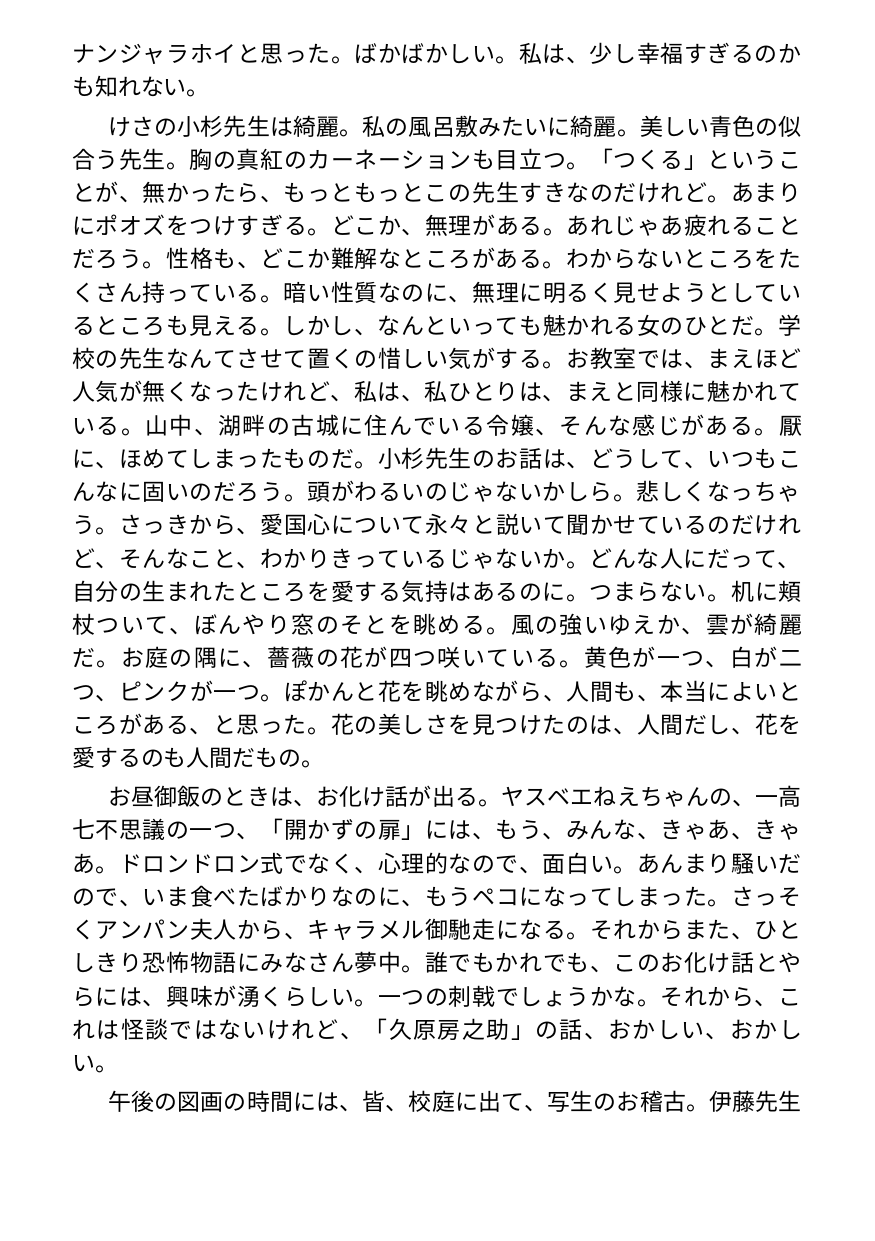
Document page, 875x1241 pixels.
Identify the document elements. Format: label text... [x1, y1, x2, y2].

text 午後の図画の時間には、皆、校庭に出て、写生のお稽古。伊藤先生 [72, 1084, 802, 1117]
text お昼御飯のときは、お化け話が出る。ヤスベエねえちゃんの、一高七不思議の一つ、「開かずの扉」には、もう、みんな、きゃあ、きゃあ。ドロンドロン式でなく、心理的なので、面白い。あんまり騒いだので、いま食べたばかりなのに、もうペコになってしまった。さっそくアンパン夫人から、キャラメル御馳走になる。それからまた、ひとしきり恐怖物語にみなさん夢中。誰でもかれでも、このお化け話とやらには、興味が湧くらしい。一つの刺戟でしょうかな。それから、これは怪談ではないけれど、「久原房之助」の話、おかしい、おかしい。 [72, 779, 802, 1078]
text けさの小杉先生は綺麗。私の風呂敷みたいに綺麗。美しい青色の似合う先生。胸の真紅のカーネーションも目立つ。「つくる」ということが、無かったら、もっともっとこの先生すきなのだけれど。あまりにポオズをつけすぎる。どこか、無理がある。あれじゃあ疲れることだろう。性格も、どこか難解なところがある。わからないところをたくさん持っている。暗い性質なのに、無理に明るく見せようとしているところも見える。しかし、なんといっても魅かれる女のひとだ。学校の先生なんてさせて置くの惜しい気がする。お教室では、まえほど人気が無くなったけれど、私は、私ひとりは、まえと同様に魅かれている。山中、湖畔の古城に住んでいる令嬢、そんな感じがある。厭に、ほめてしまったものだ。小杉先生のお話は、どうして、いつもこんなに固いのだろう。頭がわるいのじゃないかしら。悲しくなっちゃう。さっきから、愛国心について永々と説いて聞かせているのだけれど、そんなこと、わかりきっているじゃないか。どんな人にだって、自分の生まれたところを愛する気持はあるのに。つまらない。机に頬杖ついて、ぼんやり窓のそとを眺める。風の強いゆえか、雲が綺麗だ。お庭の隅に、薔薇の花が四つ咲いている。黄色が一つ、白が二つ、ピンクが一つ。ぽかんと花を眺めながら、人間も、本当によいところがある、と思った。花の美しさを見つけたのは、人間だし、花を愛するのも人間だもの。 [72, 108, 802, 773]
text ナンジャラホイと思った。ばかばかしい。私は、少し幸福すぎるのかも知れない。 [72, 36, 802, 102]
